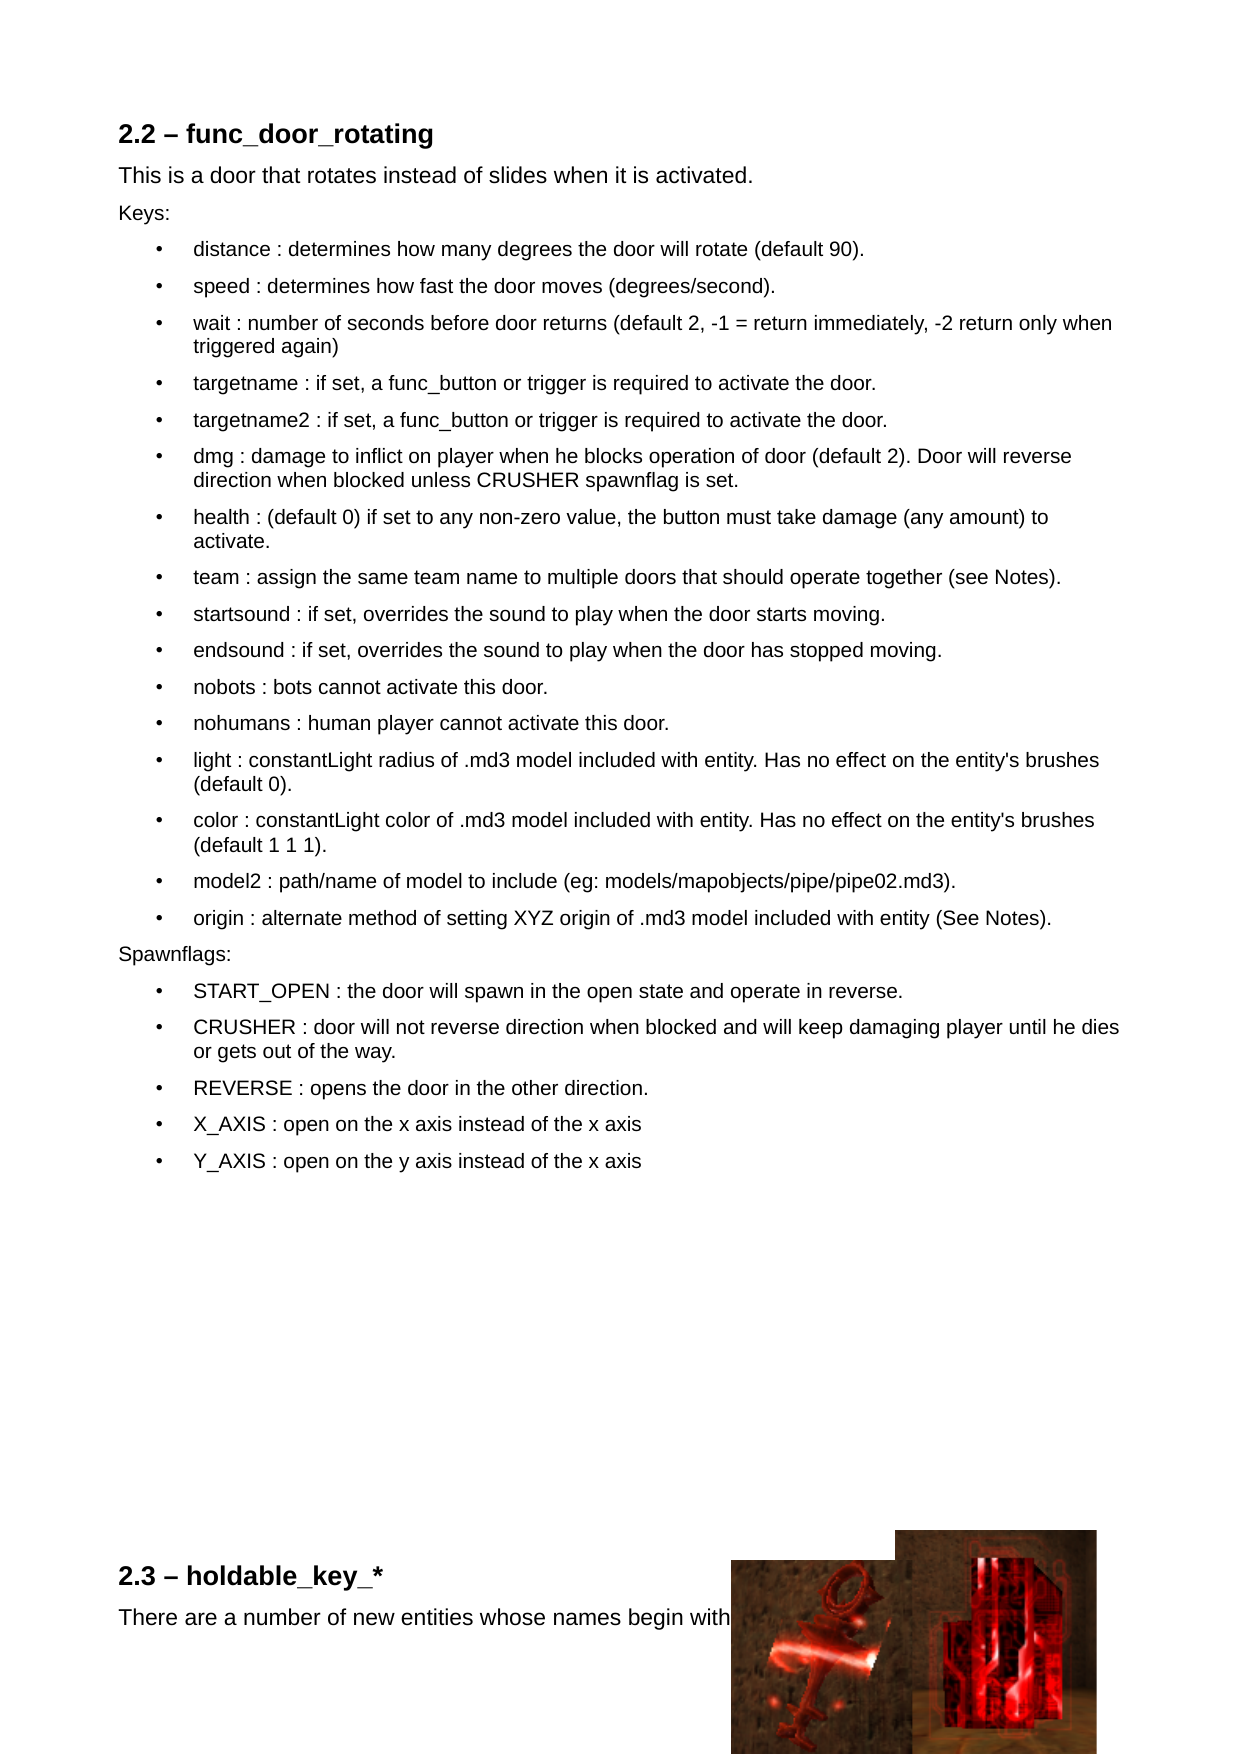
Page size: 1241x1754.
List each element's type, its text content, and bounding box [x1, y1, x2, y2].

text This is a door that rotates instead of slides when it is activated. [118, 162, 1122, 188]
text Keys: [118, 201, 1122, 225]
subtitle 2.3 – holdable_key_* [118, 1560, 731, 1591]
list nohumans : human player cannot activate this door. [156, 711, 1122, 735]
list health : (default 0) if set to any non-zero value, the button must take damage (any amount) to activate. [156, 504, 1122, 552]
list dmg : damage to inflict on player when he blocks operation of door (default 2). Door will reverse direction when blocked unless CRUSHER spawnflag is set. [156, 444, 1122, 492]
list team : assign the same team name to multiple doors that should operate together (see Notes). [156, 565, 1122, 589]
list color : constantLight color of .md3 model included with entity. Has no effect on the entity's brushes (default 1 1 1). [156, 808, 1122, 856]
subtitle 2.2 – func_door_rotating [118, 118, 1122, 149]
list targetname2 : if set, a func_button or trigger is required to activate the door. [156, 407, 1122, 431]
list wait : number of seconds before door returns (default 2, -1 = return immediately, -2 return only when triggered again) [156, 310, 1122, 358]
text There are a number of new entities whose names begin with [118, 1604, 731, 1630]
list endsound : if set, overrides the sound to play when the door has stopped moving. [156, 638, 1122, 662]
list REVERSE : opens the door in the other direction. [156, 1076, 1122, 1099]
subtitle [1097, 1560, 1122, 1591]
list distance : determines how many degrees the door will rotate (default 90). [156, 237, 1122, 261]
list X_AXIS : open on the x axis instead of the x axis [156, 1112, 1122, 1136]
list Y_AXIS : open on the y axis instead of the x axis [156, 1149, 1122, 1173]
text Spawnflags: [118, 942, 1122, 966]
list nobots : bots cannot activate this door. [156, 675, 1122, 699]
list startsound : if set, overrides the sound to play when the door starts moving. [156, 602, 1122, 626]
list speed : determines how fast the door moves (degrees/second). [156, 274, 1122, 298]
list model2 : path/name of model to include (eg: models/mapobjects/pipe/pipe02.md3). [156, 869, 1122, 893]
picture [731, 1530, 1097, 1754]
list origin : alternate method of setting XYZ origin of .md3 model included with entity (See Notes). [156, 905, 1122, 929]
list light : constantLight radius of .md3 model included with entity. Has no effect on the entity's brushes (default 0). [156, 748, 1122, 796]
list targetname : if set, a func_button or trigger is required to activate the door. [156, 371, 1122, 395]
list START_OPEN : the door will spawn in the open state and operate in reverse. [156, 978, 1122, 1002]
list CRUSHER : door will not reverse direction when blocked and will keep damaging player until he dies or gets out of the way. [156, 1015, 1122, 1063]
